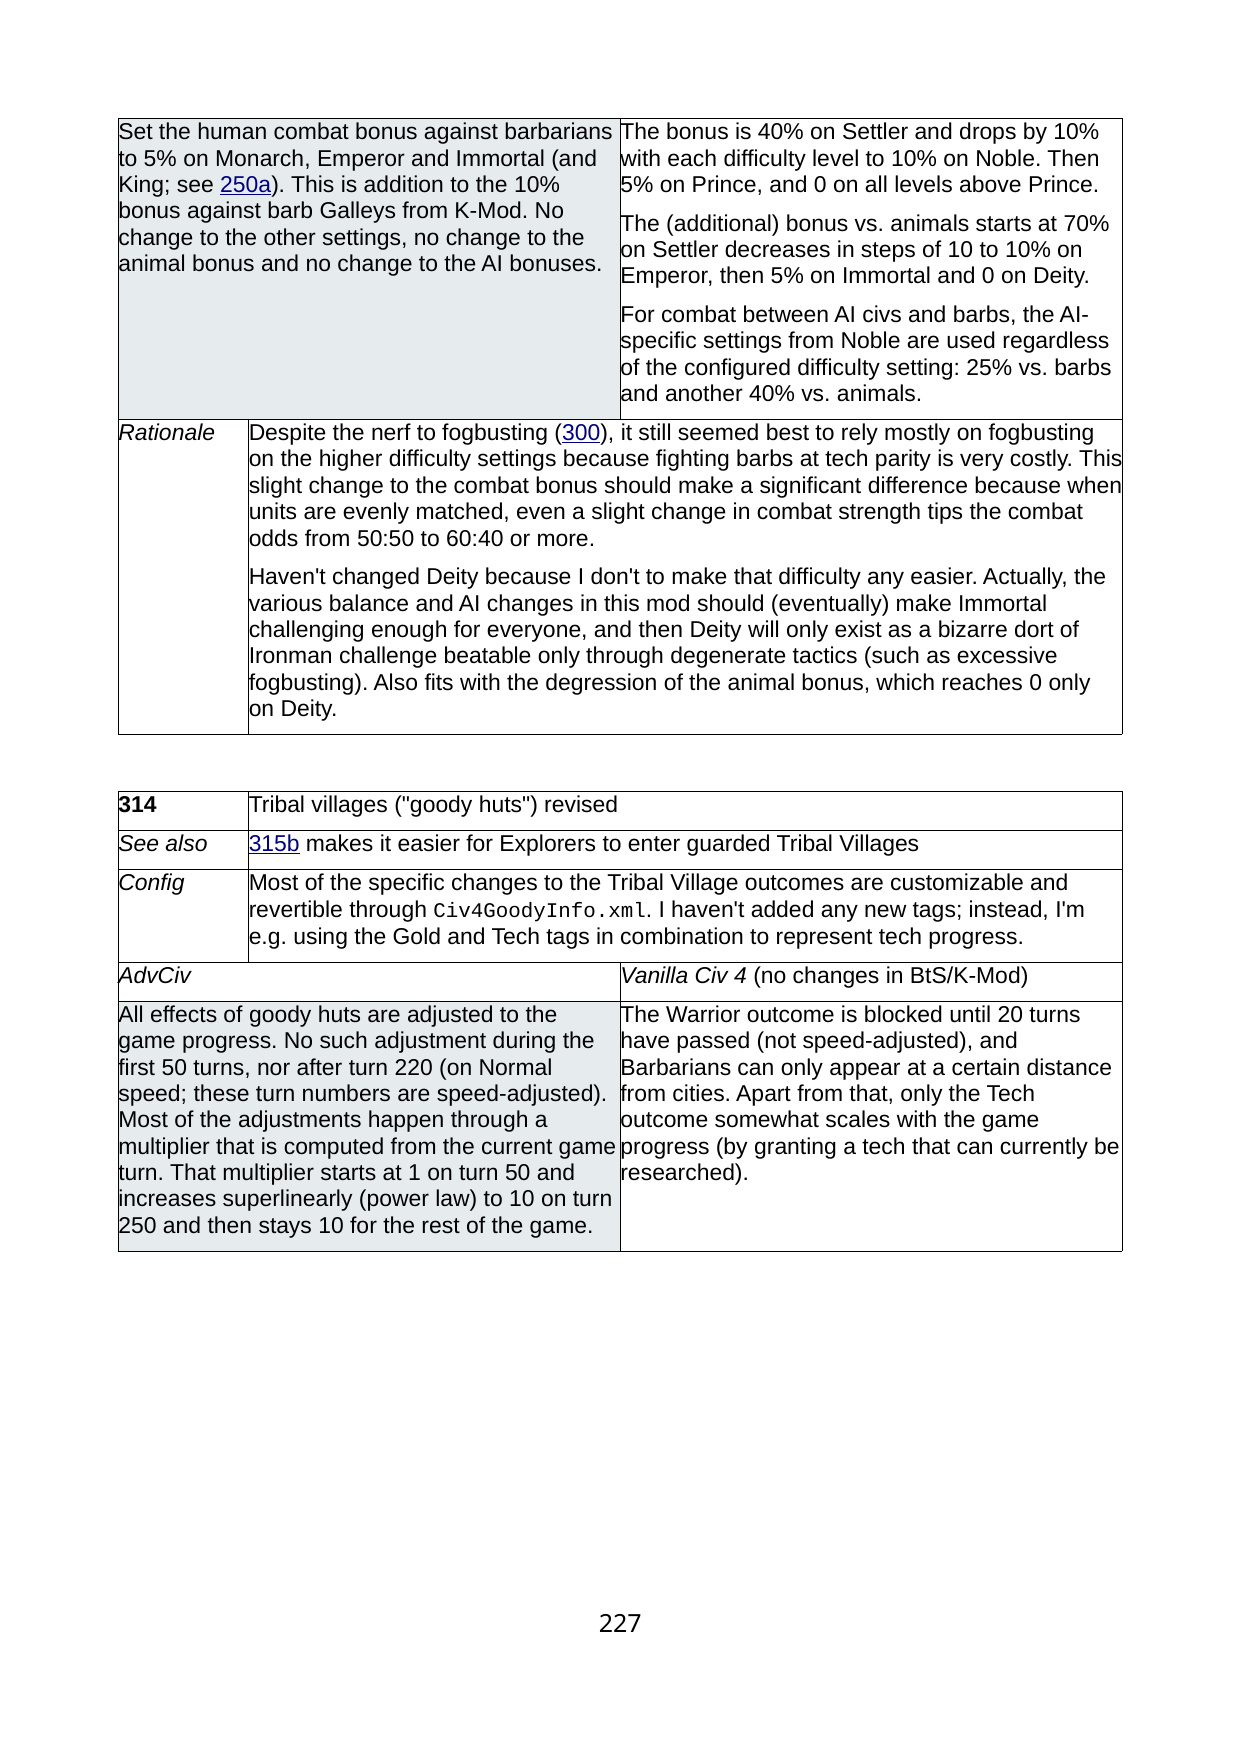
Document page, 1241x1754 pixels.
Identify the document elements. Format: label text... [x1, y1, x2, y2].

table_cell Set the human combat bonus against barbarians to 5% on Monarch, Emperor and Immortal (and King; see 250a). This is addition to the 10% bonus against barb Galleys from K-Mod. No change to the other settings, no change to the animal bonus and no change to the AI bonuses. [119, 119, 620, 419]
table_cell All effects of goody huts are adjusted to the game progress. No such adjustment during the first 50 turns, nor after turn 220 (on Normal speed; these turn numbers are speed-adjusted). Most of the adjustments happen through a multiplier that is computed from the current game turn. That multiplier starts at 1 on turn 50 and increases superlinearly (power law) to 10 on turn 250 and then stays 10 for the rest of the game. [119, 1002, 620, 1251]
table_cell 315b makes it easier for Explorers to enter guarded Tribal Villages [249, 831, 1122, 869]
table_cell The Warrior outcome is blocked until 20 turns have passed (not speed-adjusted), and Barbarians can only appear at a certain distance from cities. Apart from that, only the Tech outcome somewhat scales with the game progress (by granting a tech that can currently be researched). [621, 1002, 1122, 1251]
table_header Tribal villages ("goody huts") revised [249, 792, 1122, 830]
table_cell AdvCiv [119, 963, 620, 1001]
table_cell See also [119, 831, 248, 869]
table_cell Rationale [119, 420, 248, 734]
table_cell The bonus is 40% on Settler and drops by 10% with each difficulty level to 10% on Noble. Then 5% on Prince, and 0 on all levels above Prince. The (additional) bonus vs. animals starts at 70% on Settler decreases in steps of 10 to 10% on Emperor, then 5% on Immortal and 0 on Deity. For combat between AI civs and barbs, the AI-specific settings from Noble are used regardless of the configured difficulty setting: 25% vs. barbs and another 40% vs. animals. [621, 119, 1122, 419]
table_header 314 [119, 792, 248, 830]
table_cell Most of the specific changes to the Tribal Village outcomes are customizable and revertible through Civ4GoodyInfo.xml. I haven't added any new tags; instead, I'm e.g. using the Gold and Tech tags in combination to represent tech progress. [249, 870, 1122, 962]
table_cell Despite the nerf to fogbusting (300), it still seemed best to rely mostly on fogbusting on the higher difficulty settings because fighting barbs at tech parity is very costly. This slight change to the combat bonus should make a significant difference because when units are evenly matched, even a slight change in combat strength tips the combat odds from 50:50 to 60:40 or more. Haven't changed Deity because I don't to make that difficulty any easier. Actually, the various balance and AI changes in this mod should (eventually) make Immortal challenging enough for everyone, and then Deity will only exist as a bizarre dort of Ironman challenge beatable only through degenerate tactics (such as excessive fogbusting). Also fits with the degression of the animal bonus, which reaches 0 only on Deity. [249, 420, 1122, 734]
table_cell Vanilla Civ 4 (no changes in BtS/K-Mod) [621, 963, 1122, 1001]
table_cell Config [119, 870, 248, 962]
